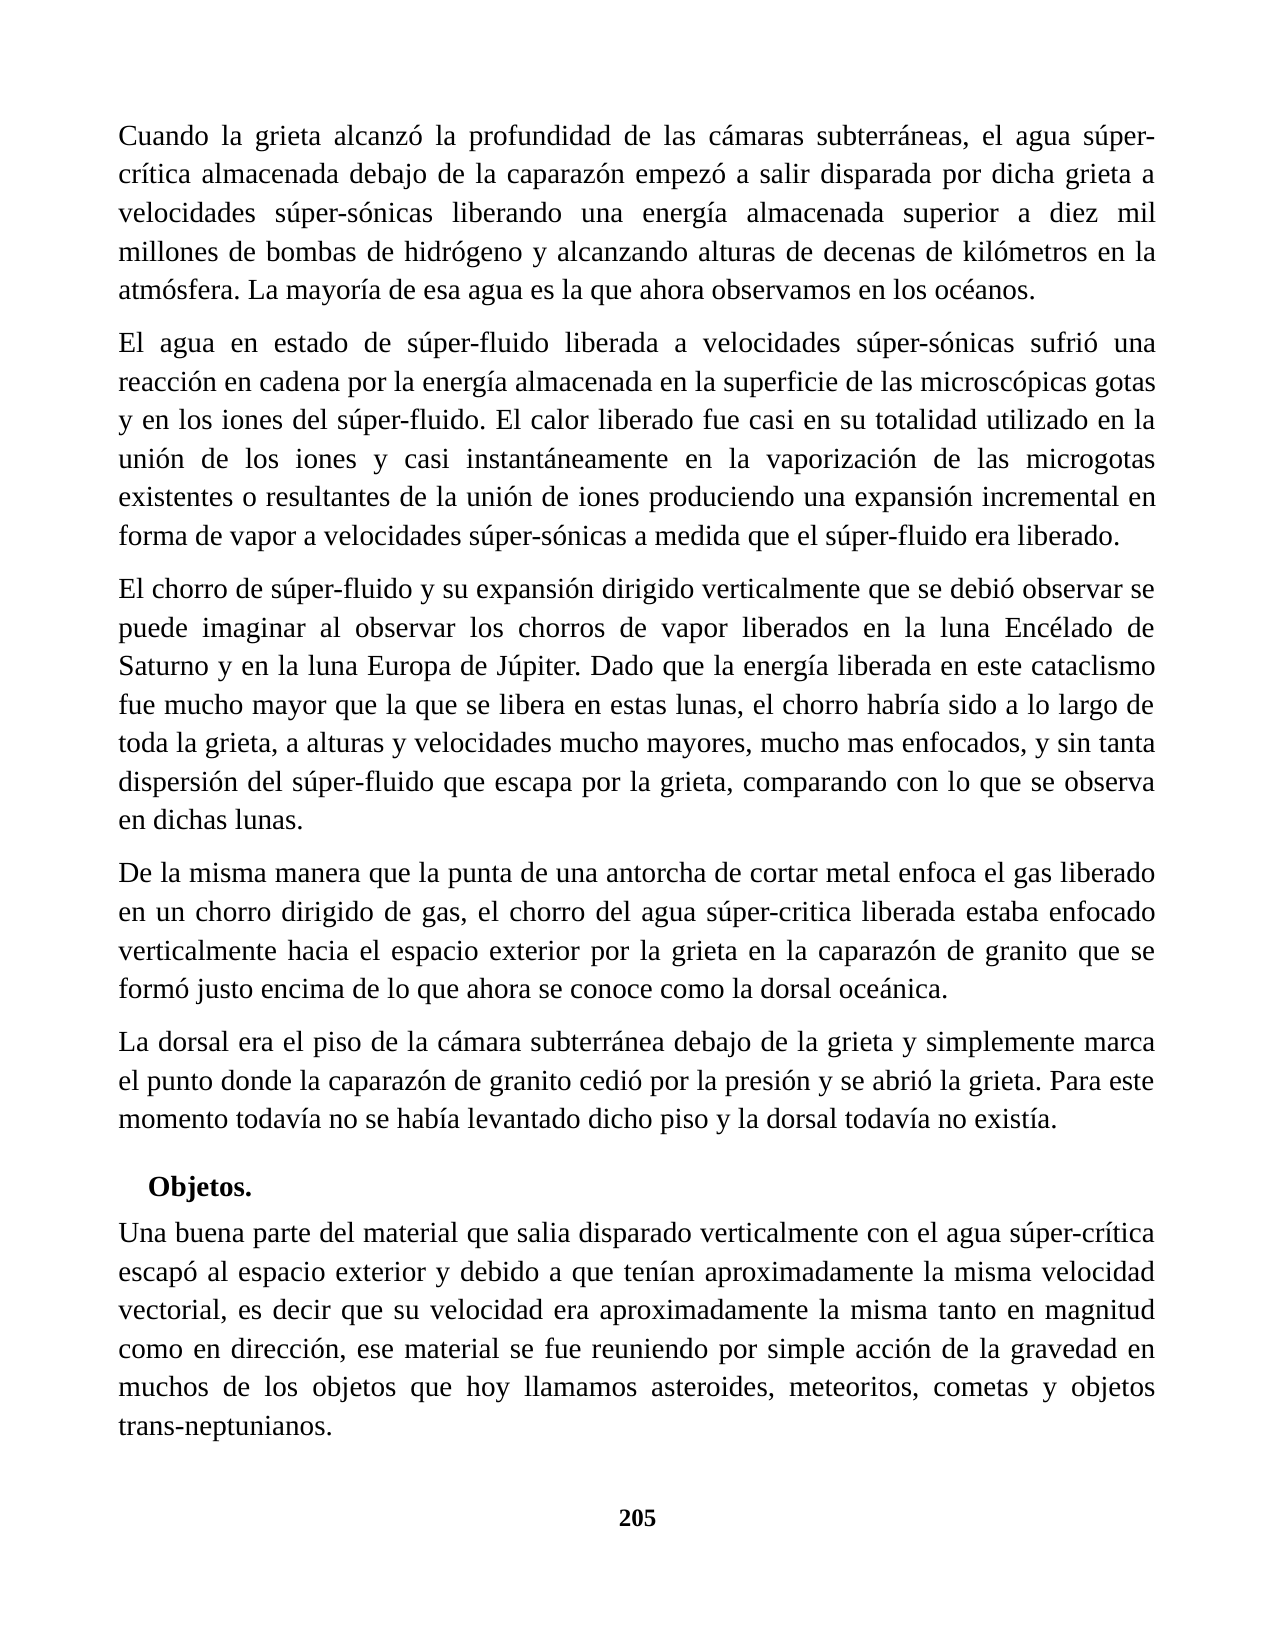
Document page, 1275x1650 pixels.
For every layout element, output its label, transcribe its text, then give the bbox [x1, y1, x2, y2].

subtitle Objetos. [148, 1169, 1157, 1203]
text La dorsal era el piso de la cámara subterránea debajo de la grieta y simplemente marca el punto donde la caparazón de granito cedió por la presión y se abrió la grieta. Para este momento todavía no se había levantado dicho piso y la dorsal todavía no existía. [118, 1024, 1157, 1135]
text El chorro de súper-fluido y su expansión dirigido verticalmente que se debió observar se puede imaginar al observar los chorros de vapor liberados en la luna Encélado de Saturno y en la luna Europa de Júpiter. Dado que la energía liberada en este cataclismo fue mucho mayor que la que se libera en estas lunas, el chorro habría sido a lo largo de toda la grieta, a alturas y velocidades mucho mayores, mucho mas enfocados, y sin tanta dispersión del súper-fluido que escapa por la grieta, comparando con lo que se observa en dichas lunas. [118, 571, 1157, 836]
text Cuando la grieta alcanzó la profundidad de las cámaras subterráneas, el agua súper-crítica almacenada debajo de la caparazón empezó a salir disparada por dicha grieta a velocidades súper-sónicas liberando una energía almacenada superior a diez mil millones de bombas de hidrógeno y alcanzando alturas de decenas de kilómetros en la atmósfera. La mayoría de esa agua es la que ahora observamos en los océanos. [118, 118, 1157, 306]
text De la misma manera que la punta de una antorcha de cortar metal enfoca el gas liberado en un chorro dirigido de gas, el chorro del agua súper-critica liberada estaba enfocado verticalmente hacia el espacio exterior por la grieta en la caparazón de granito que se formó justo encima de lo que ahora se conoce como la dorsal oceánica. [118, 856, 1157, 1005]
text Una buena parte del material que salia disparado verticalmente con el agua súper-crítica escapó al espacio exterior y debido a que tenían aproximadamente la misma velocidad vectorial, es decir que su velocidad era aproximadamente la misma tanto en magnitud como en dirección, ese material se fue reuniendo por simple acción de la gravedad en muchos de los objetos que hoy llamamos asteroides, meteoritos, cometas y objetos trans-neptunianos. [118, 1215, 1157, 1441]
text El agua en estado de súper-fluido liberada a velocidades súper-sónicas sufrió una reacción en cadena por la energía almacenada en la superficie de las microscópicas gotas y en los iones del súper-fluido. El calor liberado fue casi en su totalidad utilizado en la unión de los iones y casi instantáneamente en la vaporización de las microgotas existentes o resultantes de la unión de iones produciendo una expansión incremental en forma de vapor a velocidades súper-sónicas a medida que el súper-fluido era liberado. [118, 325, 1157, 552]
